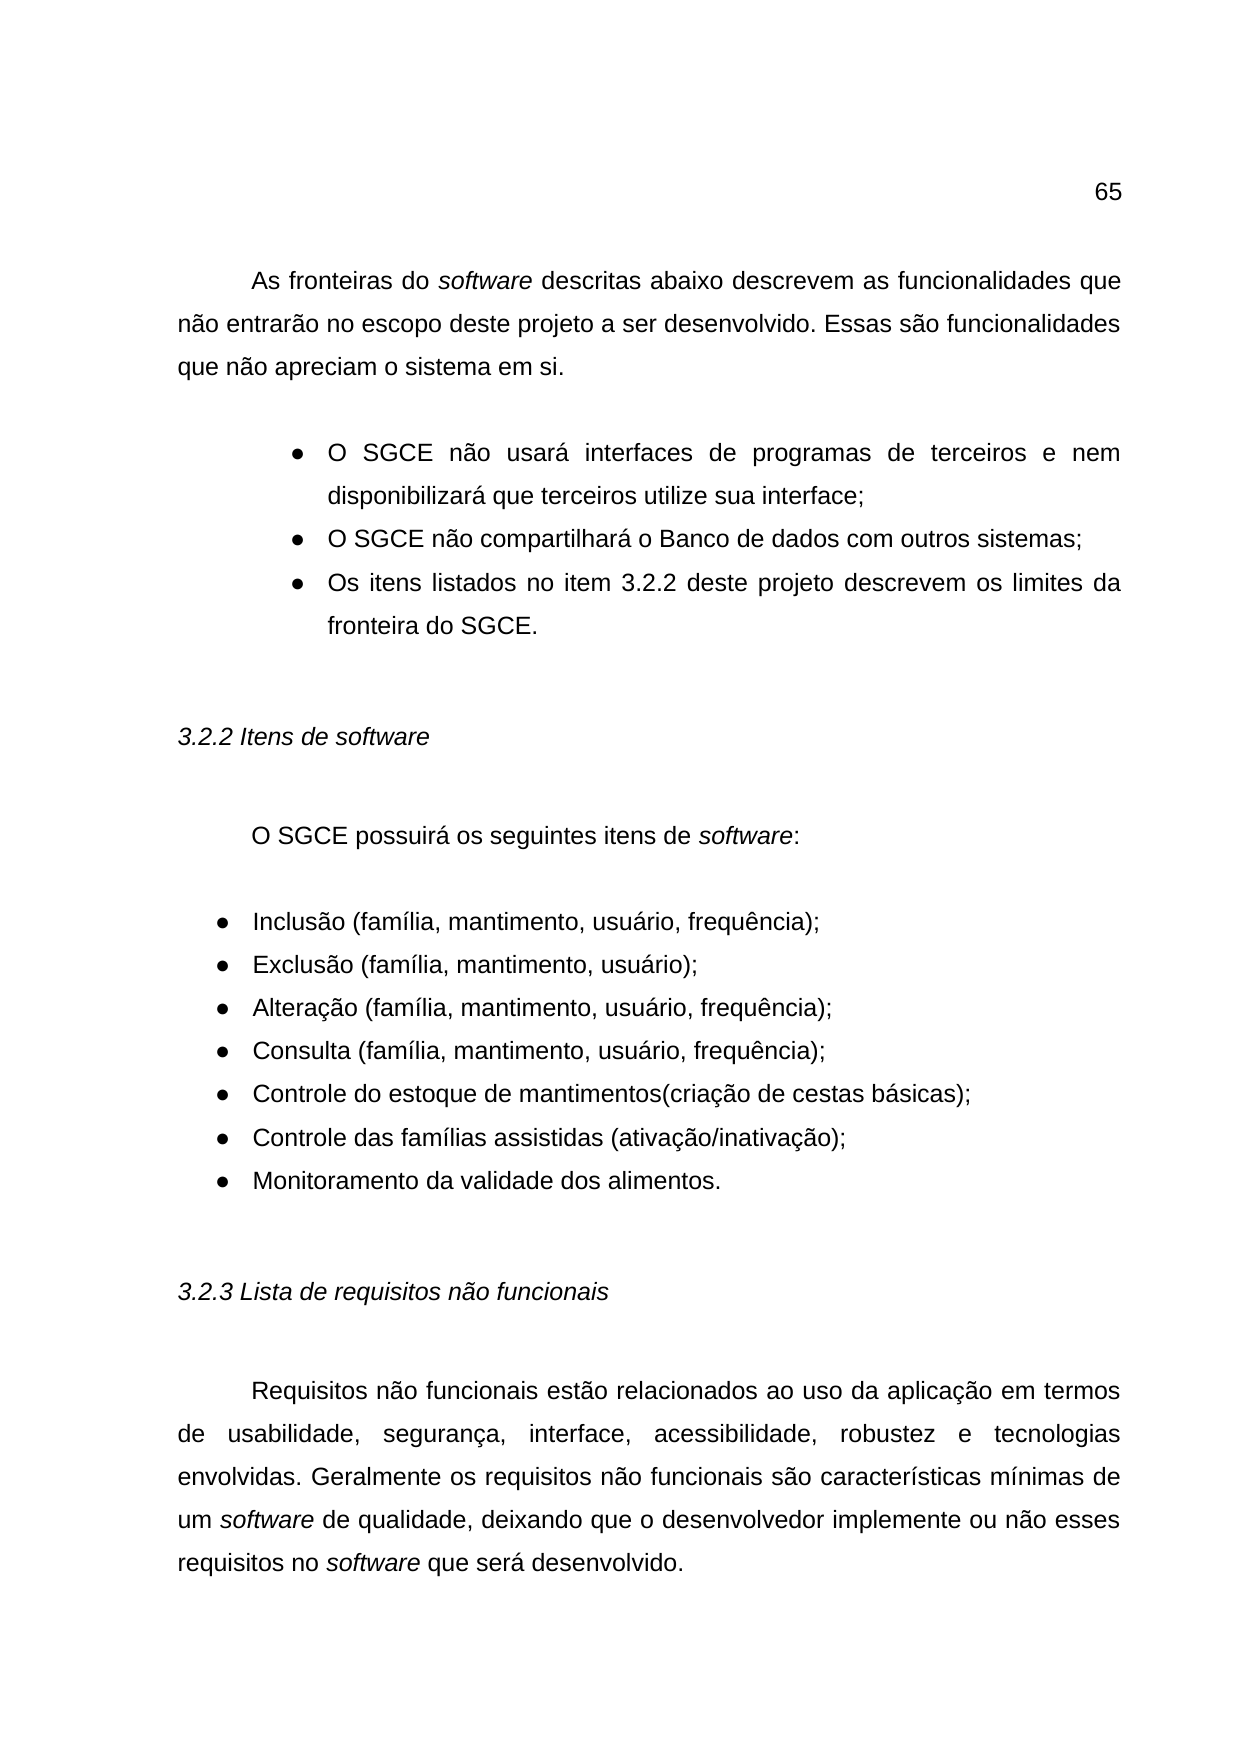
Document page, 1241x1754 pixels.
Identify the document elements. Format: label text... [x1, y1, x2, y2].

list Controle do estoque de mantimentos(criação de cestas básicas); [215, 1079, 1122, 1108]
subtitle 3.2.2 Itens de software [177, 722, 1122, 751]
text Requisitos não funcionais estão relacionados ao uso da aplicação em termos de usabilidade, segurança, interface, acessibilidade, robustez e tecnologias envolvidas. Geralmente os requisitos não funcionais são características mínimas de um software de qualidade, deixando que o desenvolvedor implemente ou não esses requisitos no software que será desenvolvido. [177, 1376, 1122, 1577]
subtitle 3.2.3 Lista de requisitos não funcionais [177, 1277, 1122, 1306]
list Monitoramento da validade dos alimentos. [215, 1166, 1122, 1194]
list Controle das famílias assistidas (ativação/inativação); [215, 1123, 1122, 1151]
list Exclusão (família, mantimento, usuário); [215, 950, 1122, 979]
list Os itens listados no item 3.2.2 deste projeto descrevem os limites da fronteira do SGCE. [290, 568, 1122, 639]
text O SGCE possuirá os seguintes itens de software: [177, 821, 1122, 849]
list Alteração (família, mantimento, usuário, frequência); [215, 993, 1122, 1022]
text As fronteiras do software descritas abaixo descrevem as funcionalidades que não entrarão no escopo deste projeto a ser desenvolvido. Essas são funcionalidades que não apreciam o sistema em si. [177, 266, 1122, 381]
list O SGCE não compartilhará o Banco de dados com outros sistemas; [290, 524, 1122, 553]
list Consulta (família, mantimento, usuário, frequência); [215, 1036, 1122, 1065]
list Inclusão (família, mantimento, usuário, frequência); [215, 907, 1122, 936]
list O SGCE não usará interfaces de programas de terceiros e nem disponibilizará que terceiros utilize sua interface; [290, 438, 1122, 510]
